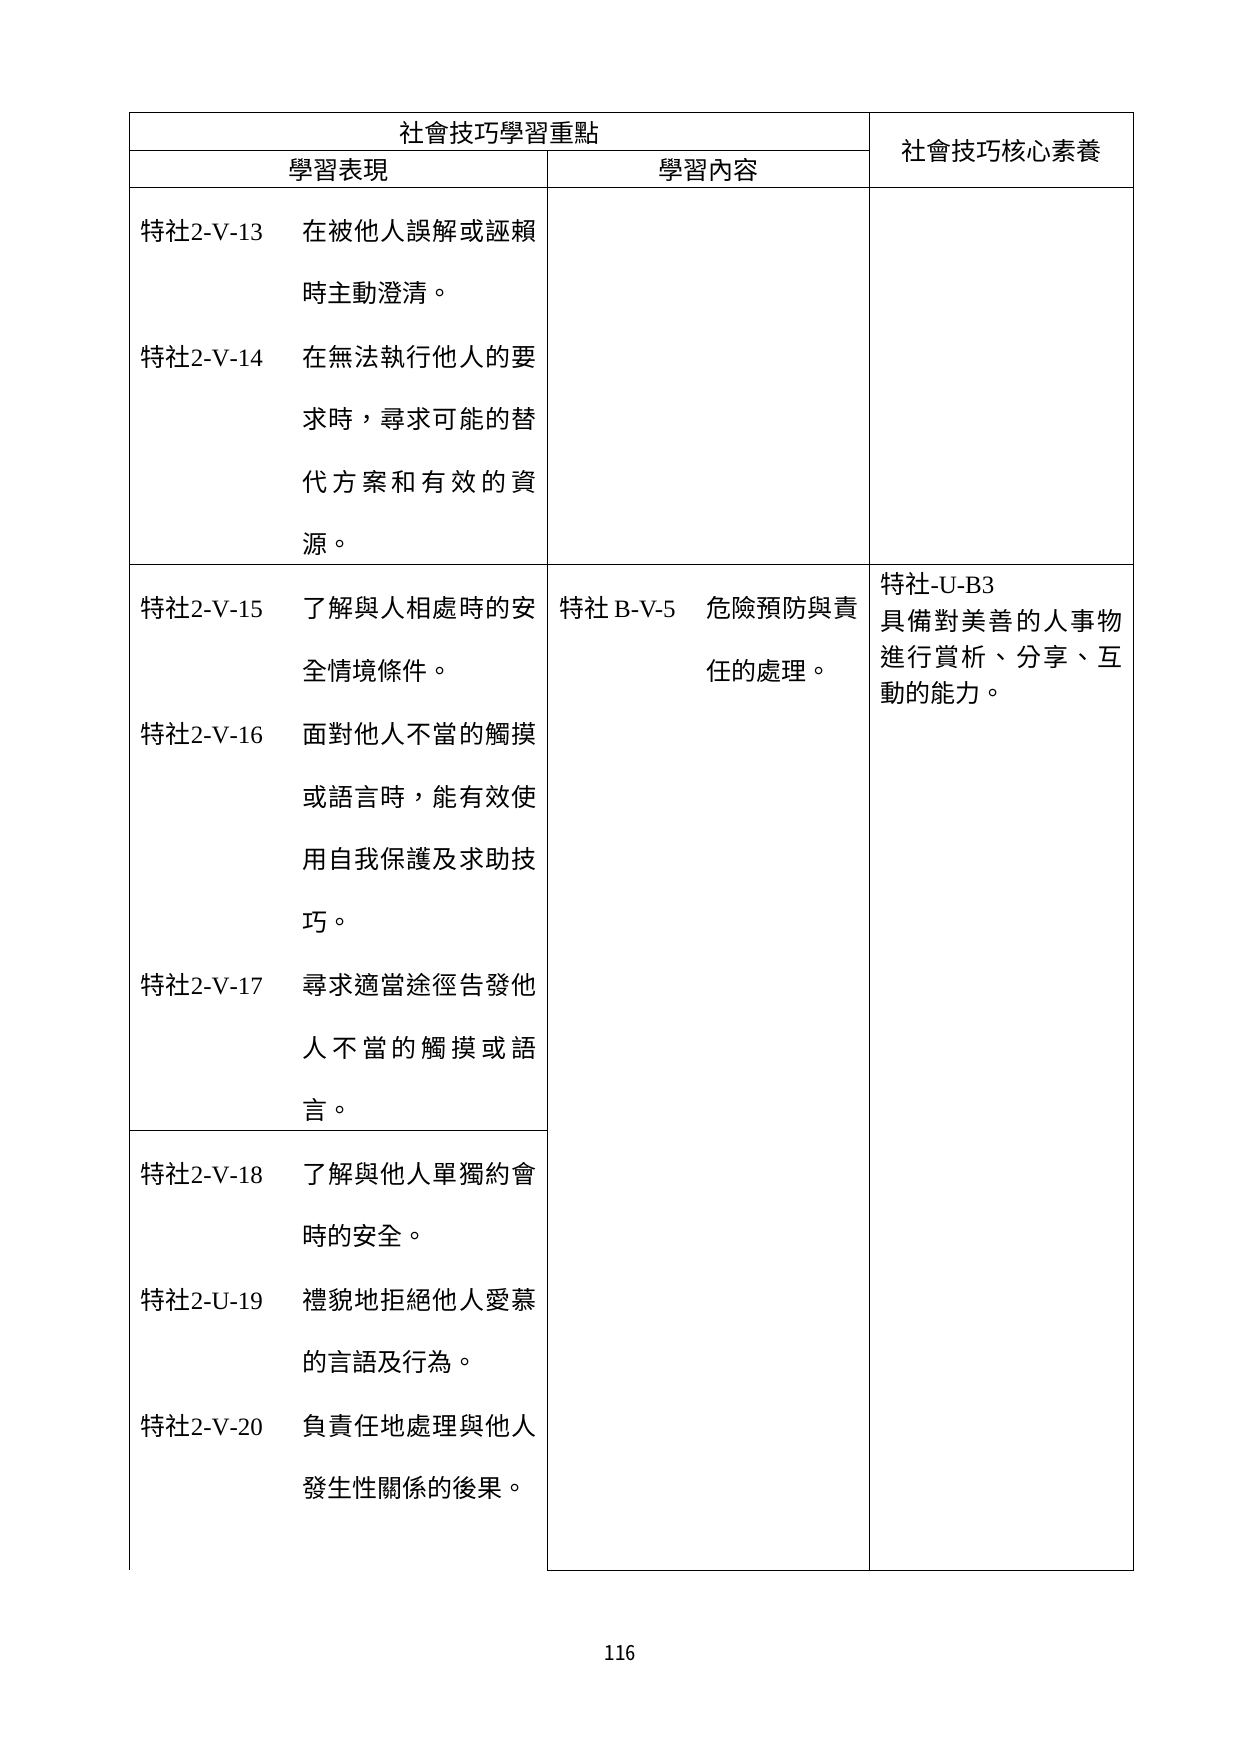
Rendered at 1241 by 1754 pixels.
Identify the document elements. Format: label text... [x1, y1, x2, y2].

table_cell 學習表現 [130, 151, 547, 187]
table_cell 了解與他人單獨約會時的安全。 [291, 1131, 547, 1256]
table_header 社會技巧學習重點 [130, 113, 869, 149]
table_cell 特社2-U-19 [130, 1256, 291, 1382]
table_cell [548, 188, 694, 564]
table_cell 特社-U-B3 具備對美善的人事物進行賞析、分享、互動的能力。 [870, 565, 1133, 1570]
table_header 社會技巧核心素養 [870, 113, 1133, 187]
table_cell 危險預防與責任的處理。 [695, 565, 869, 1570]
table_cell 禮貌地拒絕他人愛慕的言語及行為。 [291, 1256, 547, 1382]
table_cell 特社2-V-18 [130, 1131, 291, 1256]
table_cell 在無法執行他人的要求時，尋求可能的替代方案和有效的資源。 [291, 313, 547, 564]
table_cell [870, 188, 1133, 564]
table_cell 特社2-V-20 [130, 1382, 291, 1570]
table_cell 特社2-V-17 [130, 941, 291, 1129]
table_cell 負責任地處理與他人發生性關係的後果。 [291, 1382, 547, 1570]
table_cell [695, 188, 869, 564]
table_cell 特社2-V-15 [130, 565, 291, 690]
table_cell 面對他人不當的觸摸或語言時，能有效使用自我保護及求助技巧。 [291, 690, 547, 941]
table_cell 特社B-V-5 [548, 565, 694, 1570]
table_cell 特社2-V-16 [130, 690, 291, 941]
table_cell 學習內容 [548, 151, 869, 187]
table_cell 了解與人相處時的安全情境條件。 [291, 565, 547, 690]
table_cell 尋求適當途徑告發他人不當的觸摸或語言。 [291, 941, 547, 1129]
table_cell 特社2-V-13 [130, 188, 291, 313]
table_cell 特社2-V-14 [130, 313, 291, 564]
table_cell 在被他人誤解或誣賴時主動澄清。 [291, 188, 547, 313]
